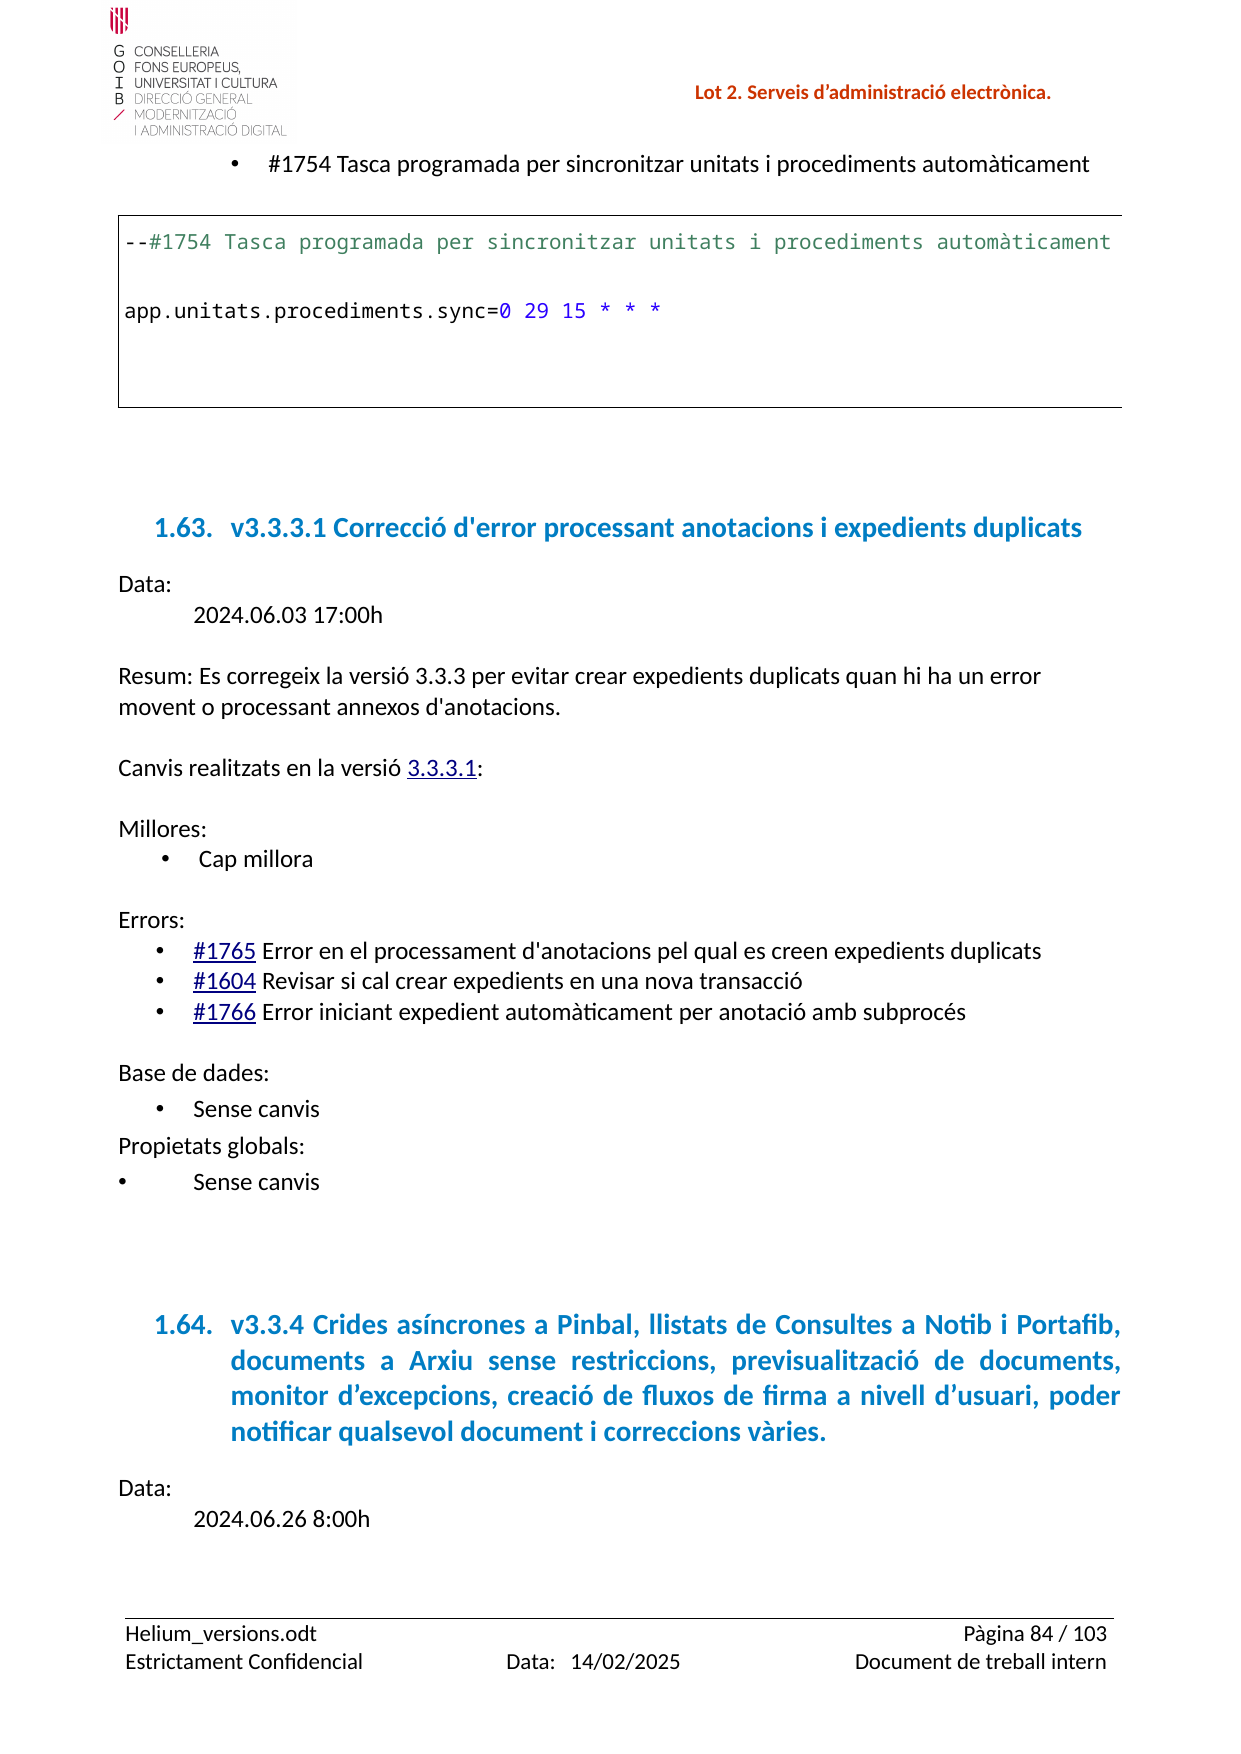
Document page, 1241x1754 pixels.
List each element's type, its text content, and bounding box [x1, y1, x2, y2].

list Sense canvis [118, 1166, 1122, 1197]
text Resum: Es corregeix la versió 3.3.3 per evitar crear expedients duplicats quan hi ha un error movent o processant annexos d'anotacions. [118, 660, 1122, 721]
text Base de dades: [118, 1057, 1122, 1087]
text Errors: [118, 904, 1122, 935]
list #1604 Revisar si cal crear expedients en una nova transacció [156, 965, 1122, 996]
subtitle v3.3.3.1 Correcció d'error processant anotacions i expedients duplicats [153, 509, 1122, 545]
text Data: [118, 569, 1122, 599]
text Propietats globals: [118, 1130, 1122, 1160]
table_header --#1754 Tasca programada per sincronitzar unitats i procediments automàticament app.unitats.procediments.sync=0 29 15 * * * [119, 216, 1122, 407]
list Cap millora [161, 843, 1122, 874]
text 2024.06.03 17:00h [118, 599, 1122, 630]
picture [100, 0, 297, 144]
text Canvis realitzats en la versió 3.3.3.1: [118, 752, 1122, 782]
list #1765 Error en el processament d'anotacions pel qual es creen expedients duplicats [156, 935, 1122, 965]
text Data: [118, 1472, 1122, 1503]
list Sense canvis [156, 1093, 1122, 1124]
list #1766 Error iniciant expedient automàticament per anotació amb subprocés [156, 996, 1122, 1026]
text 2024.06.26 8:00h [118, 1503, 1122, 1533]
text Millores: [118, 813, 1122, 843]
list #1754 Tasca programada per sincronitzar unitats i procediments automàticament [231, 148, 1122, 178]
subtitle v3.3.4 Crides asíncrones a Pinbal, llistats de Consultes a Notib i Portafib, documents a Arxiu sense restriccions, previsualització de documents, monitor d’excepcions, creació de fluxos de firma a nivell d’usuari, poder notificar qualsevol document i correccions vàries. [153, 1306, 1122, 1449]
